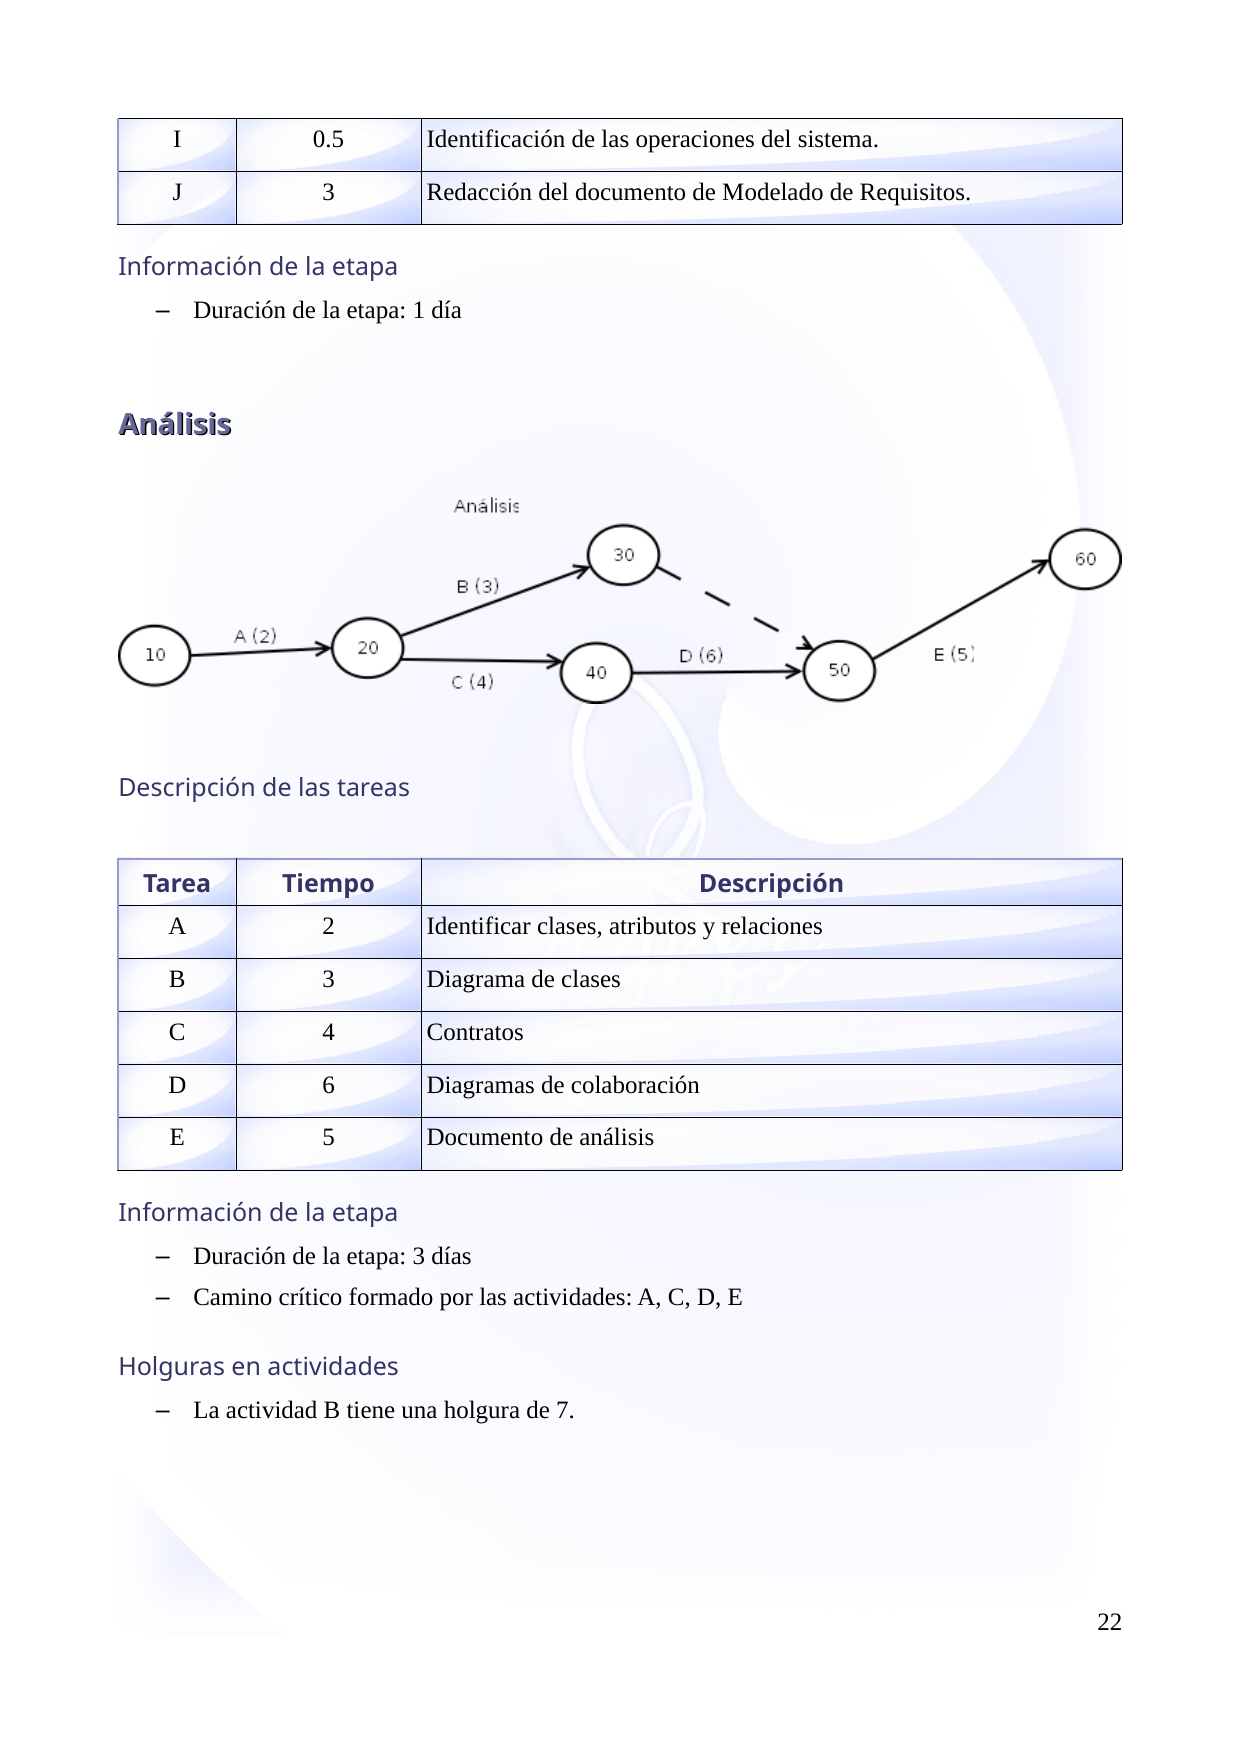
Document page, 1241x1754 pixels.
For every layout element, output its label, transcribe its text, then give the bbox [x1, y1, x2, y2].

table_cell 3 [237, 172, 421, 224]
table_cell 6 [237, 1065, 421, 1117]
table_cell 0,5 [237, 119, 421, 171]
table_cell J [119, 172, 236, 224]
subtitle Información de la etapa [118, 249, 1122, 283]
picture [118, 1229, 1122, 1349]
subtitle Descripción de las tareas [118, 770, 1122, 804]
table_cell Contratos [422, 1012, 1122, 1064]
table_cell 2 [237, 906, 421, 958]
table_cell Identificar clases, atributos y relaciones [422, 906, 1122, 958]
list Duración de la etapa: 1 día [156, 295, 1122, 324]
table_cell D [119, 1065, 236, 1117]
table_cell Diagramas de colaboración [422, 1065, 1122, 1117]
table_header Tarea [119, 860, 236, 905]
subtitle Información de la etapa [118, 1194, 1122, 1229]
table_cell 4 [237, 1012, 421, 1064]
table_cell I [119, 119, 236, 171]
list Duración de la etapa: 3 días [156, 1241, 1122, 1270]
table_cell Redacción del documento de Modelado de Requisitos. [422, 172, 1122, 224]
table_cell C [119, 1012, 236, 1064]
table_cell A [119, 906, 236, 958]
table_cell B [119, 959, 236, 1011]
subtitle Holguras en actividades [118, 1349, 1122, 1383]
table_cell 5 [237, 1118, 421, 1169]
subtitle Análisis [118, 403, 1122, 443]
picture [118, 1171, 1122, 1194]
list La actividad B tiene una holgura de 7. [156, 1395, 1122, 1424]
table_header Descripción [422, 860, 1122, 905]
picture [118, 1383, 1122, 1636]
table_cell E [119, 1118, 236, 1169]
picture [118, 443, 1122, 770]
picture [118, 283, 1122, 403]
table_cell Identificación de las operaciones del sistema. [422, 119, 1122, 171]
picture [118, 225, 1122, 249]
table_cell Diagrama de clases [422, 959, 1122, 1011]
table_header Tiempo [237, 860, 421, 905]
table_cell Documento de análisis [422, 1118, 1122, 1169]
picture [118, 804, 1122, 858]
list Camino crítico formado por las actividades: A, C, D, E [156, 1282, 1122, 1311]
table_cell 3 [237, 959, 421, 1011]
